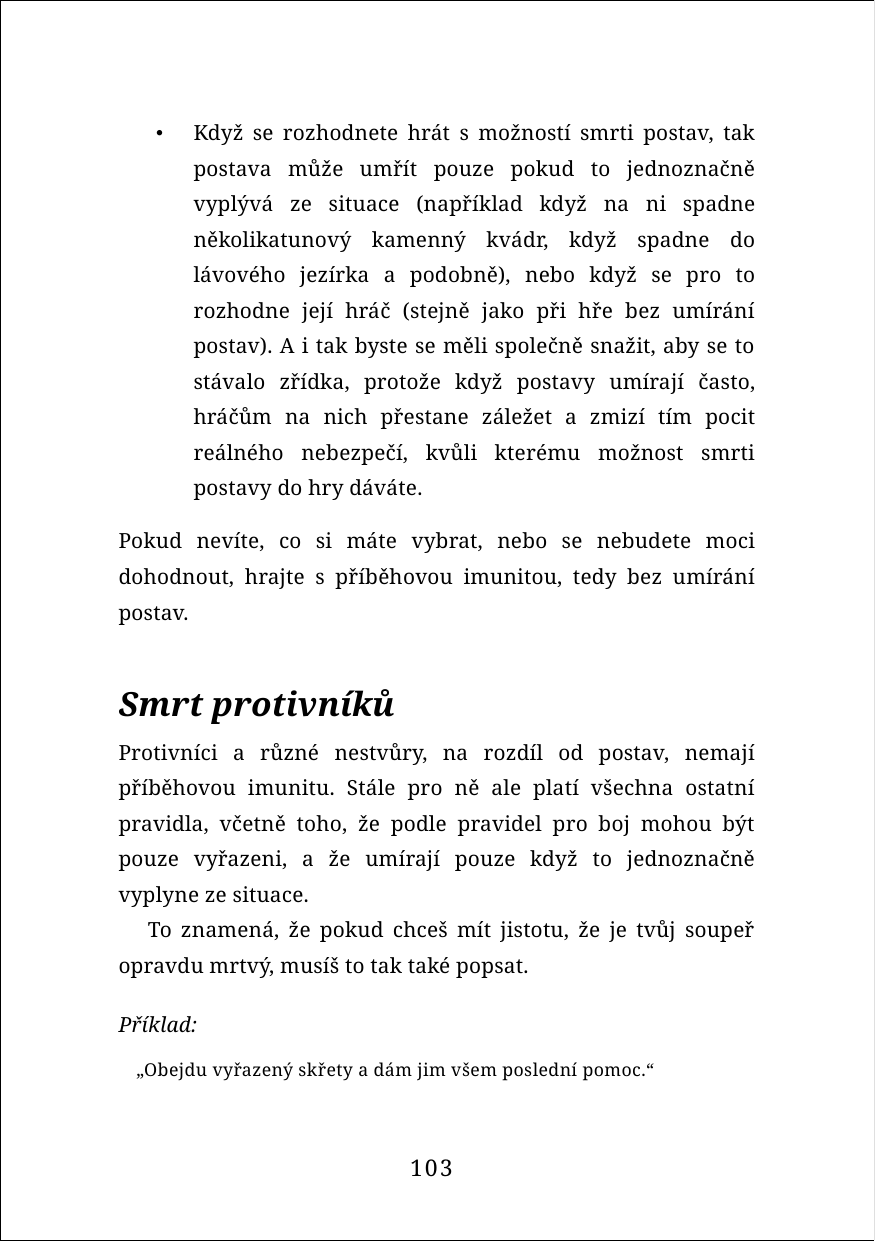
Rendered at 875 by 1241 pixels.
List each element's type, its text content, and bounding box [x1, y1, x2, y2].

subtitle Smrt protivníků [118, 681, 756, 726]
text „Obejdu vyřazený skřety a dám jim všem poslední pomoc.“ [136, 1057, 756, 1081]
text Příklad: [118, 1010, 756, 1038]
text Protivníci a různé nestvůry, na rozdíl od postav, nemají příběhovou imunitu. Stále pro ně ale platí všechna ostatní pravidla, včetně toho, že podle pravidel pro boj mohou být pouze vyřazeni, a že umírají pouze když to jednoznačně vyplyne ze situace. To znamená, že pokud chceš mít jistotu, že je tvůj soupeř opravdu mrtvý, musíš to tak také popsat. [118, 738, 756, 979]
list Když se rozhodnete hrát s možností smrti postav, tak postava může umřít pouze pokud to jednoznačně vyplývá ze situace (například když na ni spadne několikatunový kamenný kvádr, když spadne do lávového jezírka a podobně), nebo když se pro to rozhodne její hráč (stejně jako při hře bez umírání postav). A i tak byste se měli společně snažit, aby se to stávalo zřídka, protože když postavy umírají často, hráčům na nich přestane záležet a zmizí tím pocit reálného nebezpečí, kvůli kterému možnost smrti postavy do hry dáváte. [156, 118, 756, 502]
text Pokud nevíte, co si máte vybrat, nebo se nebudete moci dohodnout, hrajte s příběhovou imunitou, tedy bez umírání postav. [118, 527, 756, 626]
